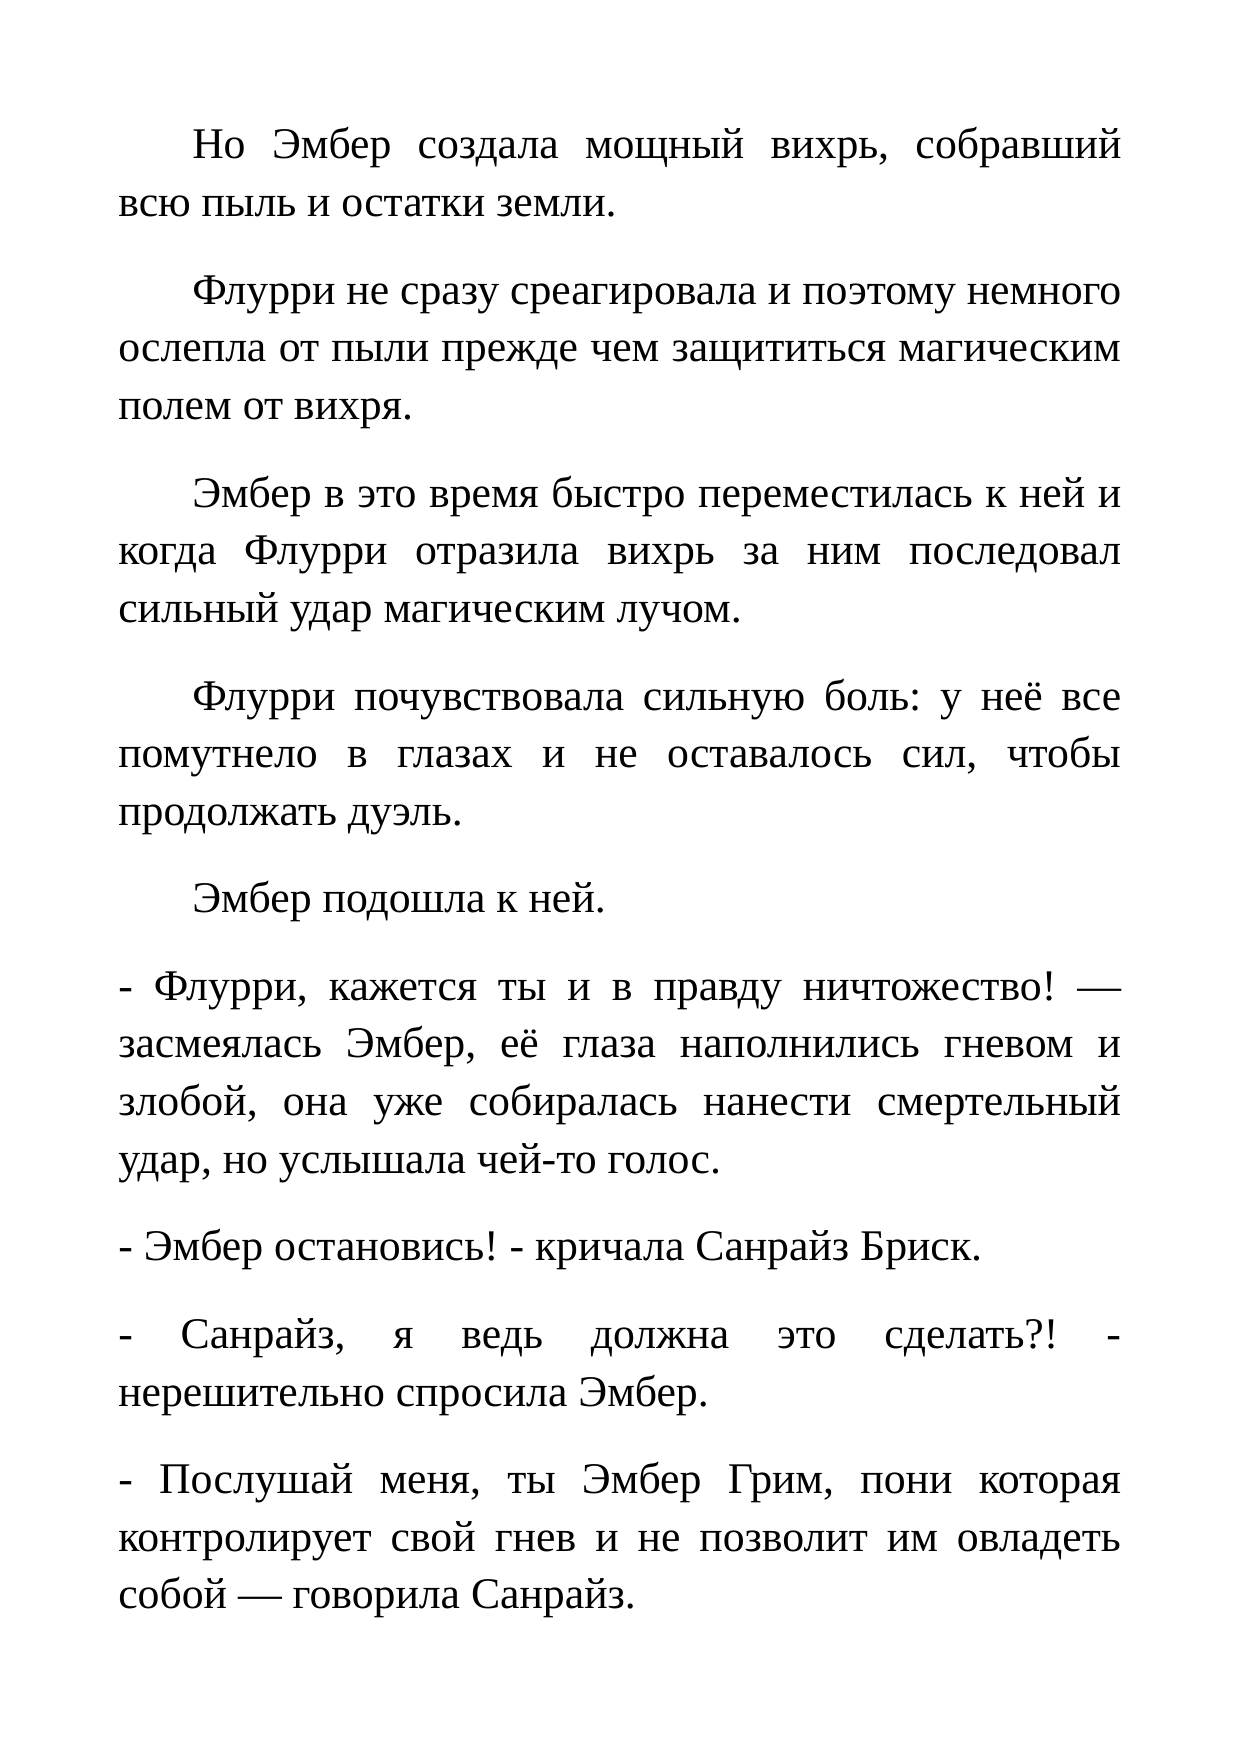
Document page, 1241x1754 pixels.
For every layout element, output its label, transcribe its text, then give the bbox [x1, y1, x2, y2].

text Но Эмбер создала мощный вихрь, собравший всю пыль и остатки земли. [118, 118, 1122, 226]
text - Флурри, кажется ты и в правду ничтожество! — засмеялась Эмбер, её глаза наполнились гневом и злобой, она уже собиралась нанести смертельный удар, но услышала чей-то голос. [118, 959, 1122, 1183]
text - Санрайз, я ведь должна это сделать?! - нерешительно спросила Эмбер. [118, 1307, 1122, 1415]
text Эмбер подошла к ней. [118, 872, 1122, 922]
text Эмбер в это время быстро переместилась к ней и когда Флурри отразила вихрь за ним последовал сильный удар магическим лучом. [118, 466, 1122, 632]
text - Эмбер остановись! - кричала Санрайз Бриск. [118, 1220, 1122, 1270]
text Флурри почувствовала сильную боль: у неё все помутнело в глазах и не оставалось сил, чтобы продолжать дуэль. [118, 669, 1122, 835]
text Флурри не сразу среагировала и поэтому немного ослепла от пыли прежде чем защититься магическим полем от вихря. [118, 263, 1122, 429]
text - Послушай меня, ты Эмбер Грим, пони которая контролирует свой гнев и не позволит им овладеть собой — говорила Санрайз. [118, 1452, 1122, 1618]
